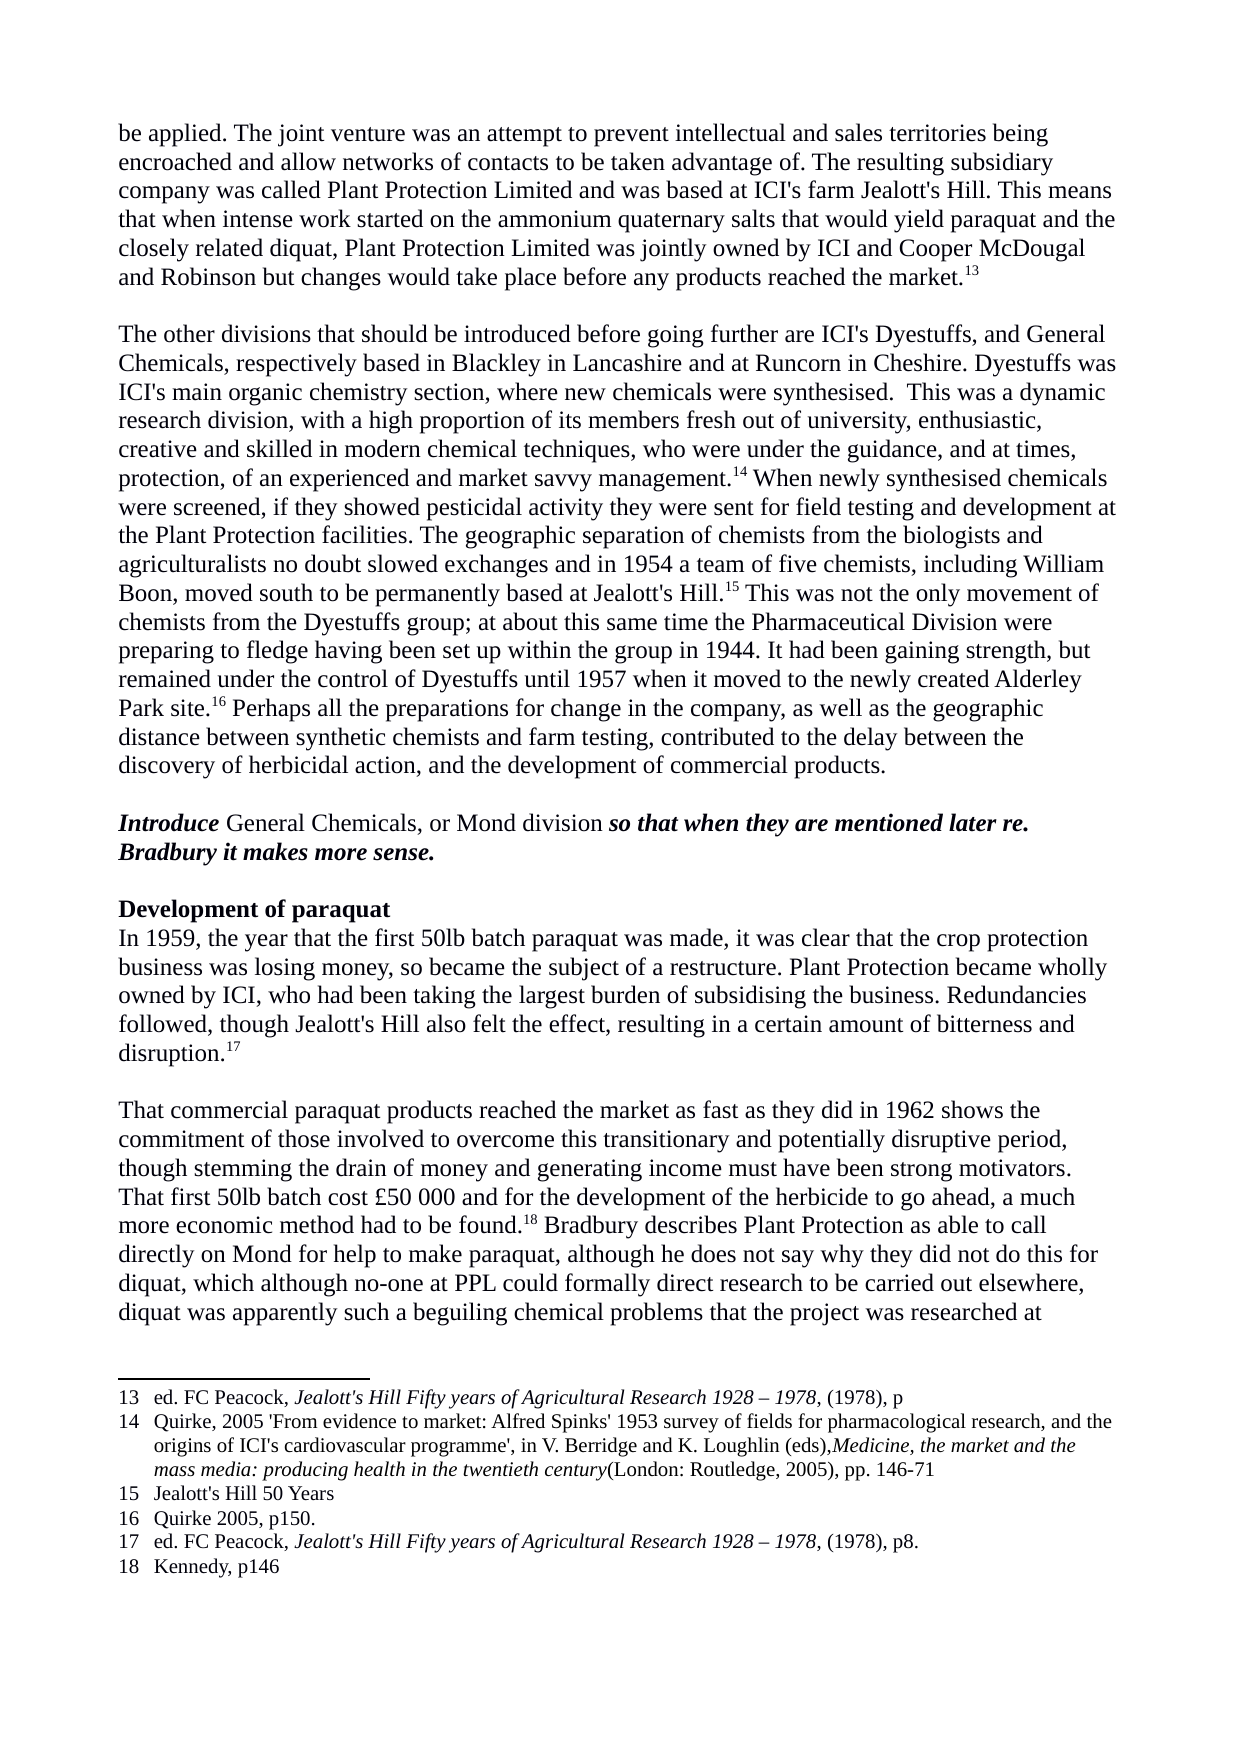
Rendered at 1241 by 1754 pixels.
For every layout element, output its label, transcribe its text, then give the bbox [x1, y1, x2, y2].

text In 1959, the year that the first 50lb batch paraquat was made, it was clear that the crop protection business was losing money, so became the subject of a restructure. Plant Protection became wholly owned by ICI, who had been taking the largest burden of subsidising the business. Redundancies followed, though Jealott's Hill also felt the effect, resulting in a certain amount of bitterness and disruption. [118, 923, 1122, 1067]
text Introduce General Chemicals, or Mond division so that when they are mentioned later re. Bradbury it makes more sense. [118, 808, 1122, 866]
text Jealott's Hill 50 Years [118, 1481, 1122, 1505]
text That commercial paraquat products reached the market as fast as they did in 1962 shows the commitment of those involved to overcome this transitionary and potentially disruptive period, though stemming the drain of money and generating income must have been strong motivators. That first 50lb batch cost £50 000 and for the development of the herbicide to go ahead, a much more economic method had to be found. Bradbury describes Plant Protection as able to call directly on Mond for help to make paraquat, although he does not say why they did not do this for diquat, which although no-one at PPL could formally direct research to be carried out elsewhere, diquat was apparently such a beguiling chemical problems that the project was researched at [118, 1096, 1122, 1326]
text Quirke, 2005 'From evidence to market: Alfred Spinks' 1953 survey of fields for pharmacological research, and the origins of ICI's cardiovascular programme', in V. Berridge and K. Loughlin (eds),Medicine, the market and the mass media: producing health in the twentieth century(London: Routledge, 2005), pp. 146-71 [118, 1409, 1122, 1481]
text ed. FC Peacock, Jealott's Hill Fifty years of Agricultural Research 1928 – 1978, (1978), p [118, 1385, 1122, 1409]
text The other divisions that should be introduced before going further are ICI's Dyestuffs, and General Chemicals, respectively based in Blackley in Lancashire and at Runcorn in Cheshire. Dyestuffs was ICI's main organic chemistry section, where new chemicals were synthesised. This was a dynamic research division, with a high proportion of its members fresh out of university, enthusiastic, creative and skilled in modern chemical techniques, who were under the guidance, and at times, protection, of an experienced and market savvy management. When newly synthesised chemicals were screened, if they showed pesticidal activity they were sent for field testing and development at the Plant Protection facilities. The geographic separation of chemists from the biologists and agriculturalists no doubt slowed exchanges and in 1954 a team of five chemists, including William Boon, moved south to be permanently based at Jealott's Hill. This was not the only movement of chemists from the Dyestuffs group; at about this same time the Pharmaceutical Division were preparing to fledge having been set up within the group in 1944. It had been gaining strength, but remained under the control of Dyestuffs until 1957 when it moved to the newly created Alderley Park site. Perhaps all the preparations for change in the company, as well as the geographic distance between synthetic chemists and farm testing, contributed to the delay between the discovery of herbicidal action, and the development of commercial products. [118, 319, 1122, 779]
text Kennedy, p146 [118, 1553, 1122, 1578]
text be applied. The joint venture was an attempt to prevent intellectual and sales territories being encroached and allow networks of contacts to be taken advantage of. The resulting subsidiary company was called Plant Protection Limited and was based at ICI's farm Jealott's Hill. This means that when intense work started on the ammonium quaternary salts that would yield paraquat and the closely related diquat, Plant Protection Limited was jointly owned by ICI and Cooper McDougal and Robinson but changes would take place before any products reached the market. [118, 118, 1122, 291]
text Quirke 2005, p150. [118, 1505, 1122, 1529]
text ed. FC Peacock, Jealott's Hill Fifty years of Agricultural Research 1928 – 1978, (1978), p8. [118, 1529, 1122, 1553]
text Development of paraquat [118, 894, 1122, 923]
